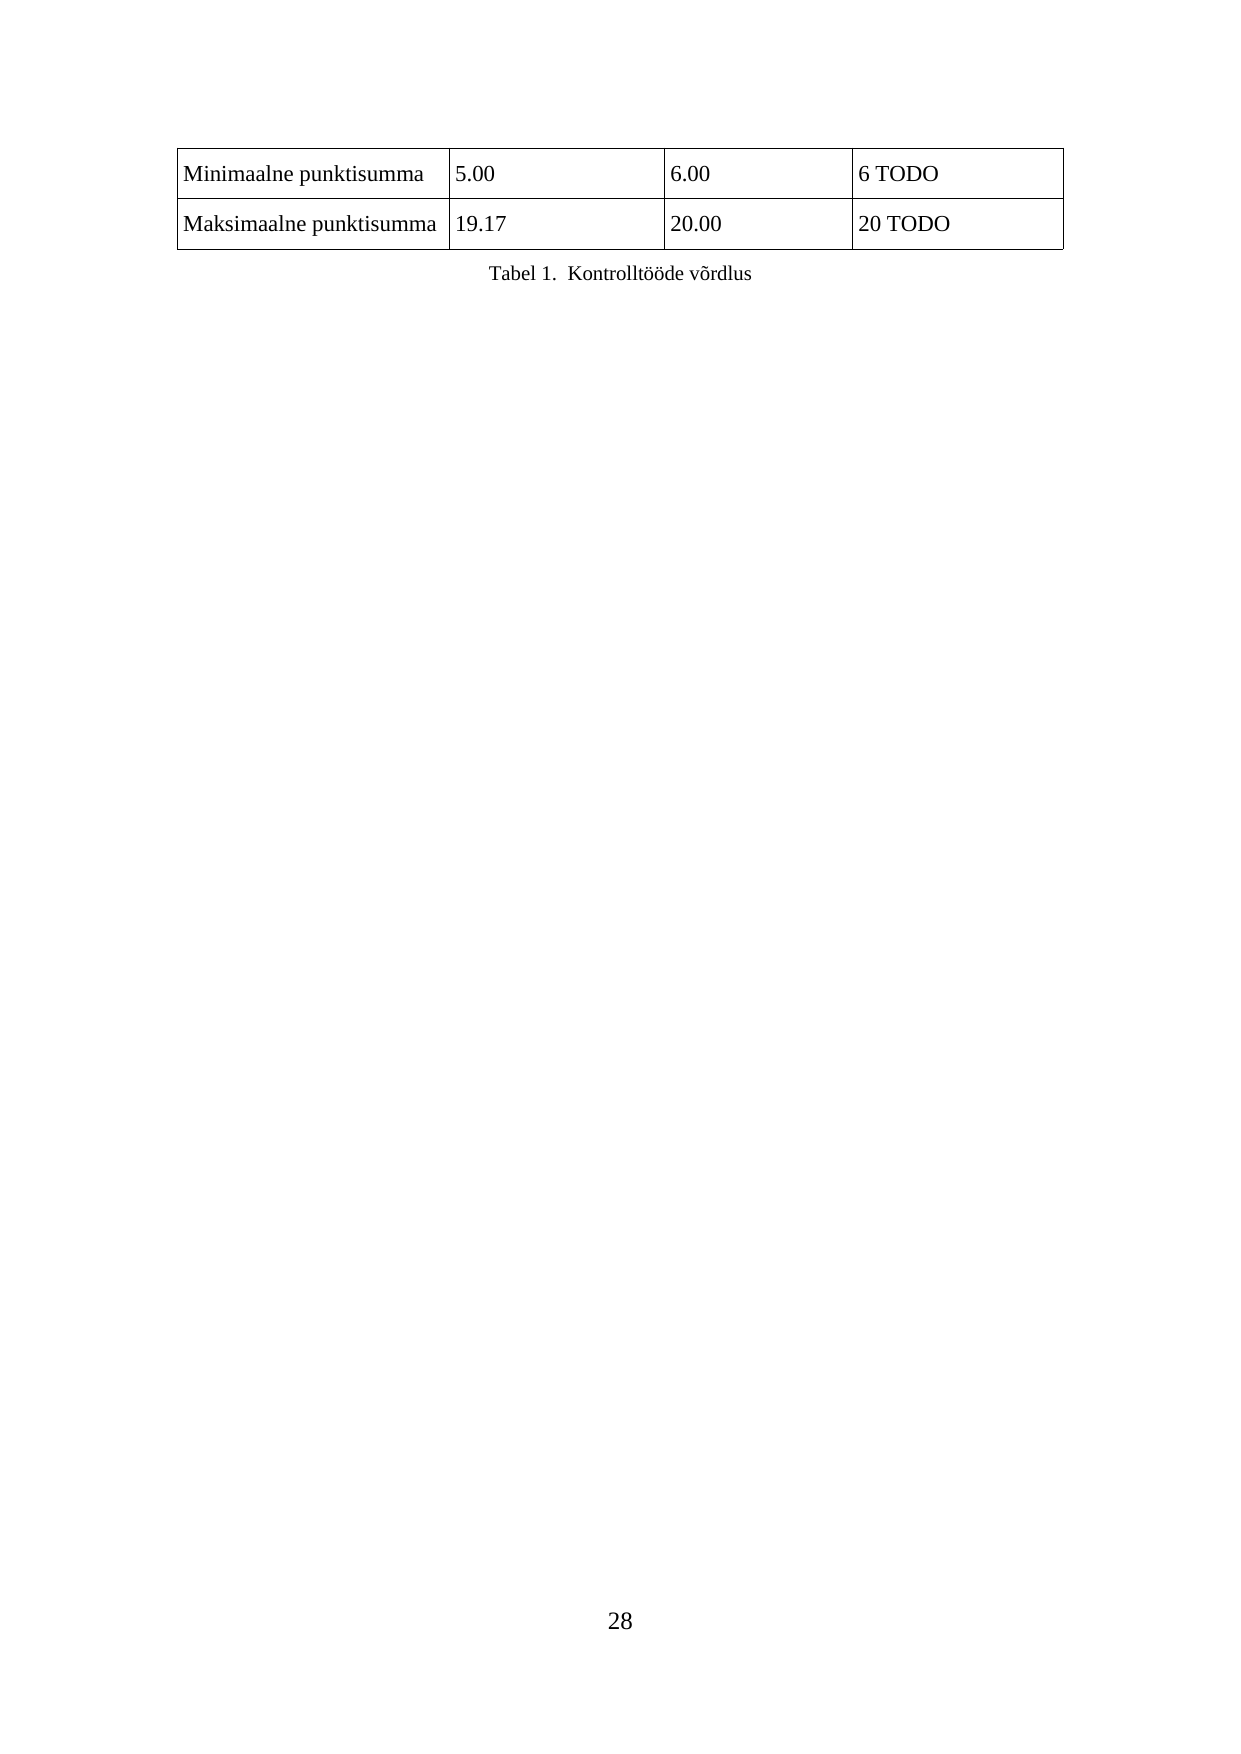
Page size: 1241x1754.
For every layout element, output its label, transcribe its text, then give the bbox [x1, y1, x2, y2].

table_cell 6 TODO [853, 149, 1063, 198]
table_cell 5.00 [450, 149, 664, 198]
table_cell Minimaalne punktisumma [178, 149, 449, 198]
table_cell 19.17 [450, 199, 664, 248]
table_cell Maksimaalne punktisumma [178, 199, 449, 248]
table_cell 20 TODO [853, 199, 1063, 248]
text Tabel 1. Kontrolltööde võrdlus [177, 261, 1063, 285]
table_cell 6.00 [665, 149, 852, 198]
table_cell 20.00 [665, 199, 852, 248]
